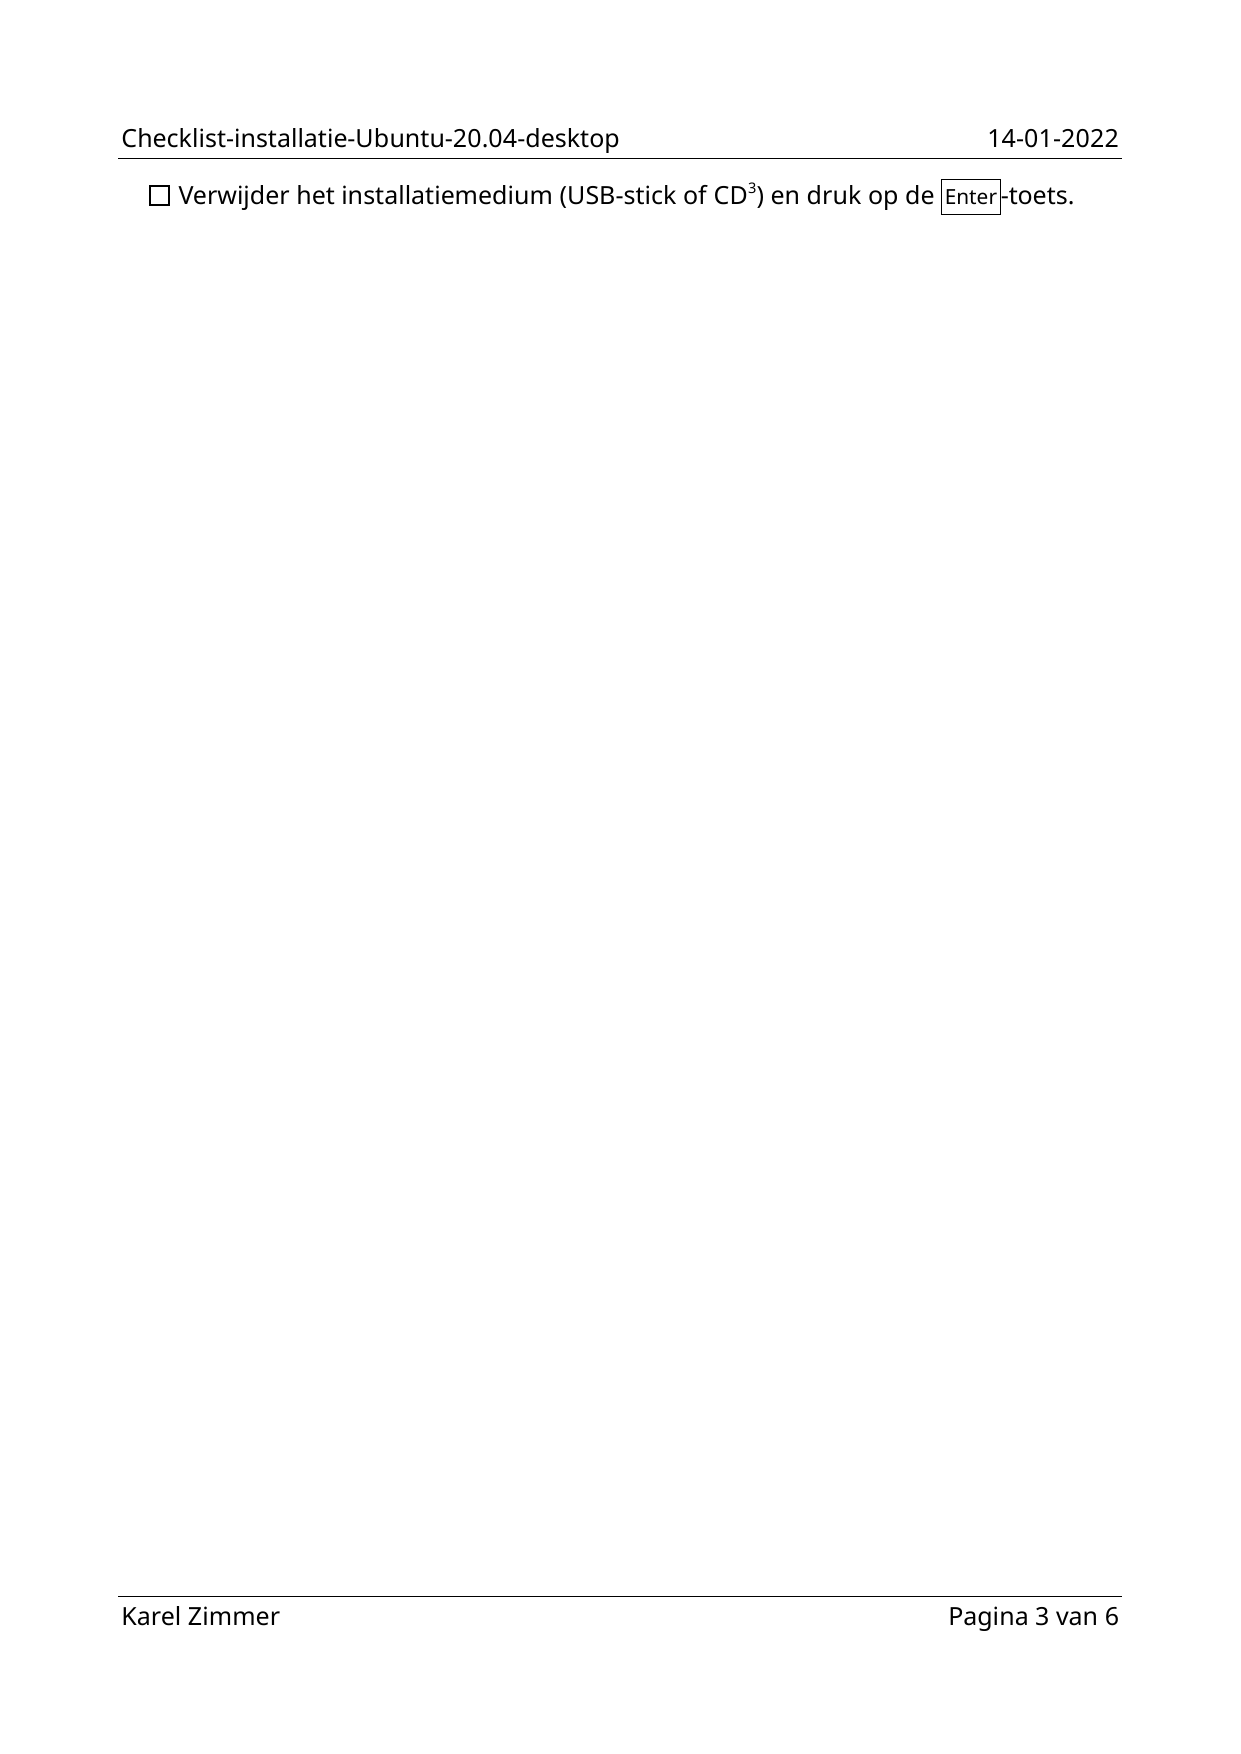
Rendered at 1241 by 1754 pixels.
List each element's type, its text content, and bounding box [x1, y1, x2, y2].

table_cell Verwijder het installatiemedium (USB-stick of CD3) en druk op de Enter-toets. [177, 177, 1121, 215]
table_cell [141, 177, 177, 215]
